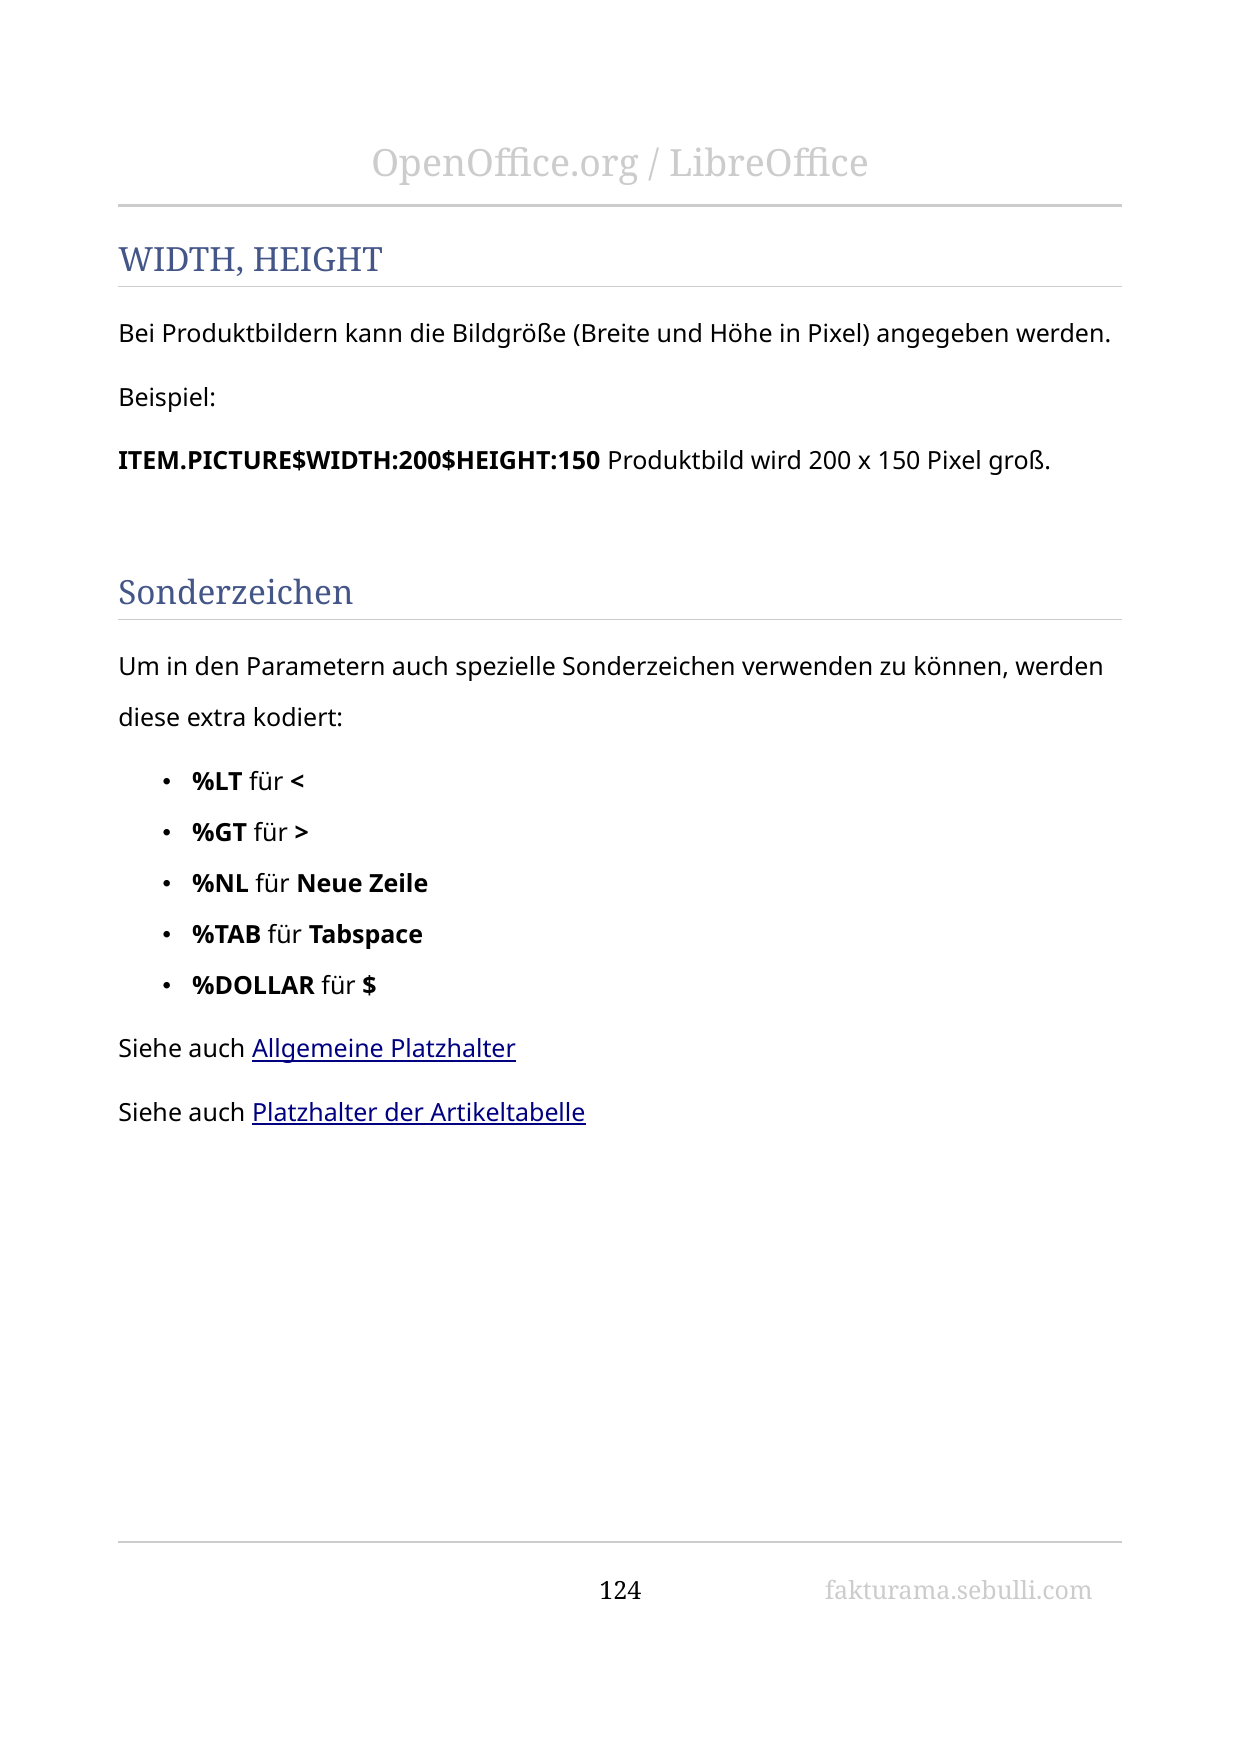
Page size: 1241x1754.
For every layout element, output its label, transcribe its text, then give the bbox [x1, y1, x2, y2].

text Siehe auch Platzhalter der Artikeltabelle [118, 1094, 1122, 1128]
list %NL für Neue Zeile [162, 865, 1122, 899]
subtitle WIDTH, HEIGHT [118, 236, 1122, 286]
list %DOLLAR für $ [162, 967, 1122, 1001]
list %LT für < [162, 763, 1122, 797]
text Beispiel: [118, 379, 1122, 413]
text Siehe auch Allgemeine Platzhalter [118, 1031, 1122, 1065]
subtitle Sonderzeichen [118, 569, 1122, 619]
list %TAB für Tabspace [162, 916, 1122, 950]
text Bei Produktbildern kann die Bildgröße (Breite und Höhe in Pixel) angegeben werden. [118, 316, 1122, 350]
text ITEM.PICTURE$WIDTH:200$HEIGHT:150 Produktbild wird 200 x 150 Pixel groß. [118, 443, 1122, 477]
list %GT für > [162, 814, 1122, 848]
text Um in den Parametern auch spezielle Sonderzeichen verwenden zu können, werden diese extra kodiert: [118, 649, 1122, 734]
